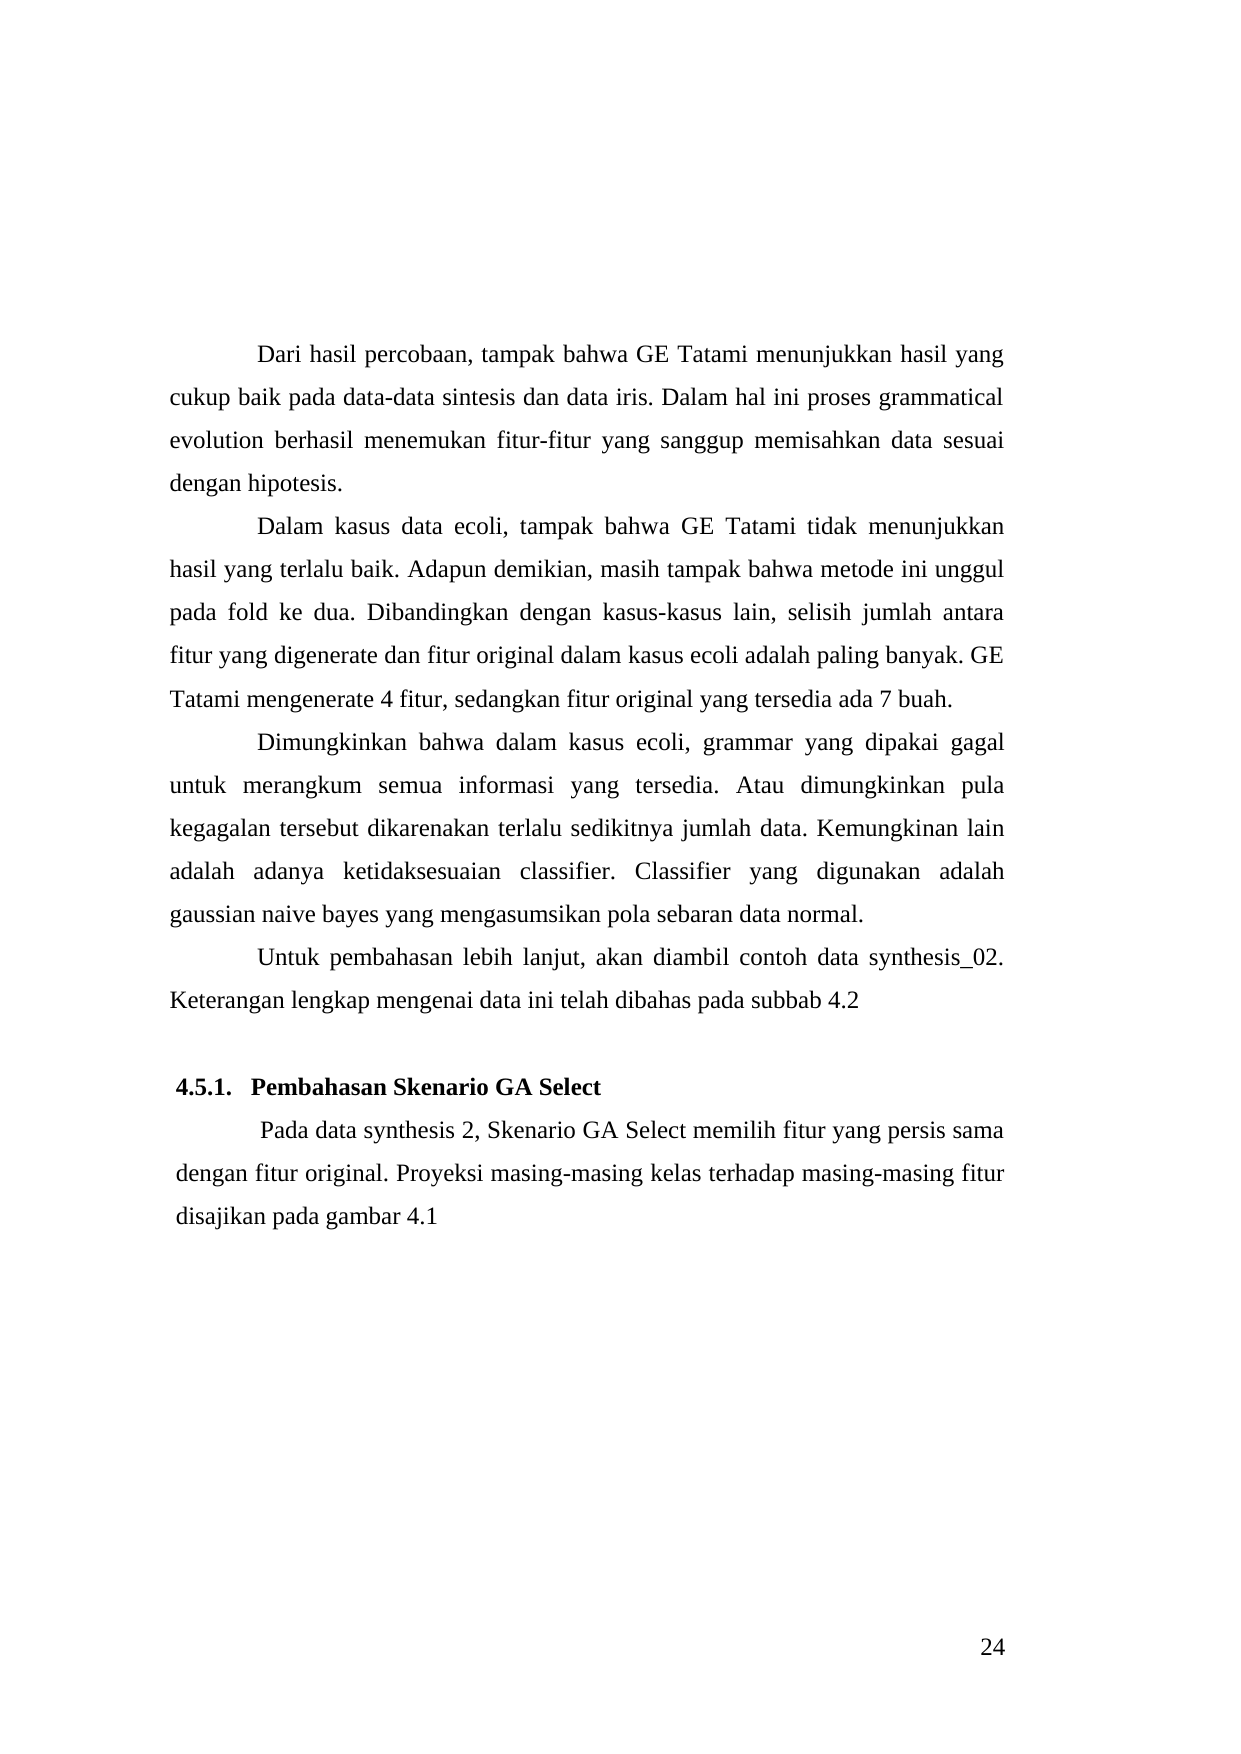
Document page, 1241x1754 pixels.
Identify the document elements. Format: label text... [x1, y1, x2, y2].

text Untuk pembahasan lebih lanjut, akan diambil contoh data synthesis_02. Keterangan lengkap mengenai data ini telah dibahas pada subbab 4.2 [169, 942, 1005, 1014]
subtitle Pembahasan Skenario GA Select [176, 1072, 1005, 1101]
text Dalam kasus data ecoli, tampak bahwa GE Tatami tidak menunjukkan hasil yang terlalu baik. Adapun demikian, masih tampak bahwa metode ini unggul pada fold ke dua. Dibandingkan dengan kasus-kasus lain, selisih jumlah antara fitur yang digenerate dan fitur original dalam kasus ecoli adalah paling banyak. GE Tatami mengenerate 4 fitur, sedangkan fitur original yang tersedia ada 7 buah. [169, 511, 1005, 712]
text Dimungkinkan bahwa dalam kasus ecoli, grammar yang dipakai gagal untuk merangkum semua informasi yang tersedia. Atau dimungkinkan pula kegagalan tersebut dikarenakan terlalu sedikitnya jumlah data. Kemungkinan lain adalah adanya ketidaksesuaian classifier. Classifier yang digunakan adalah gaussian naive bayes yang mengasumsikan pola sebaran data normal. [169, 727, 1005, 928]
text Dari hasil percobaan, tampak bahwa GE Tatami menunjukkan hasil yang cukup baik pada data-data sintesis dan data iris. Dalam hal ini proses grammatical evolution berhasil menemukan fitur-fitur yang sanggup memisahkan data sesuai dengan hipotesis. [169, 339, 1005, 497]
text Pada data synthesis 2, Skenario GA Select memilih fitur yang persis sama dengan fitur original. Proyeksi masing-masing kelas terhadap masing-masing fitur disajikan pada gambar 4.1 [176, 1115, 1005, 1230]
